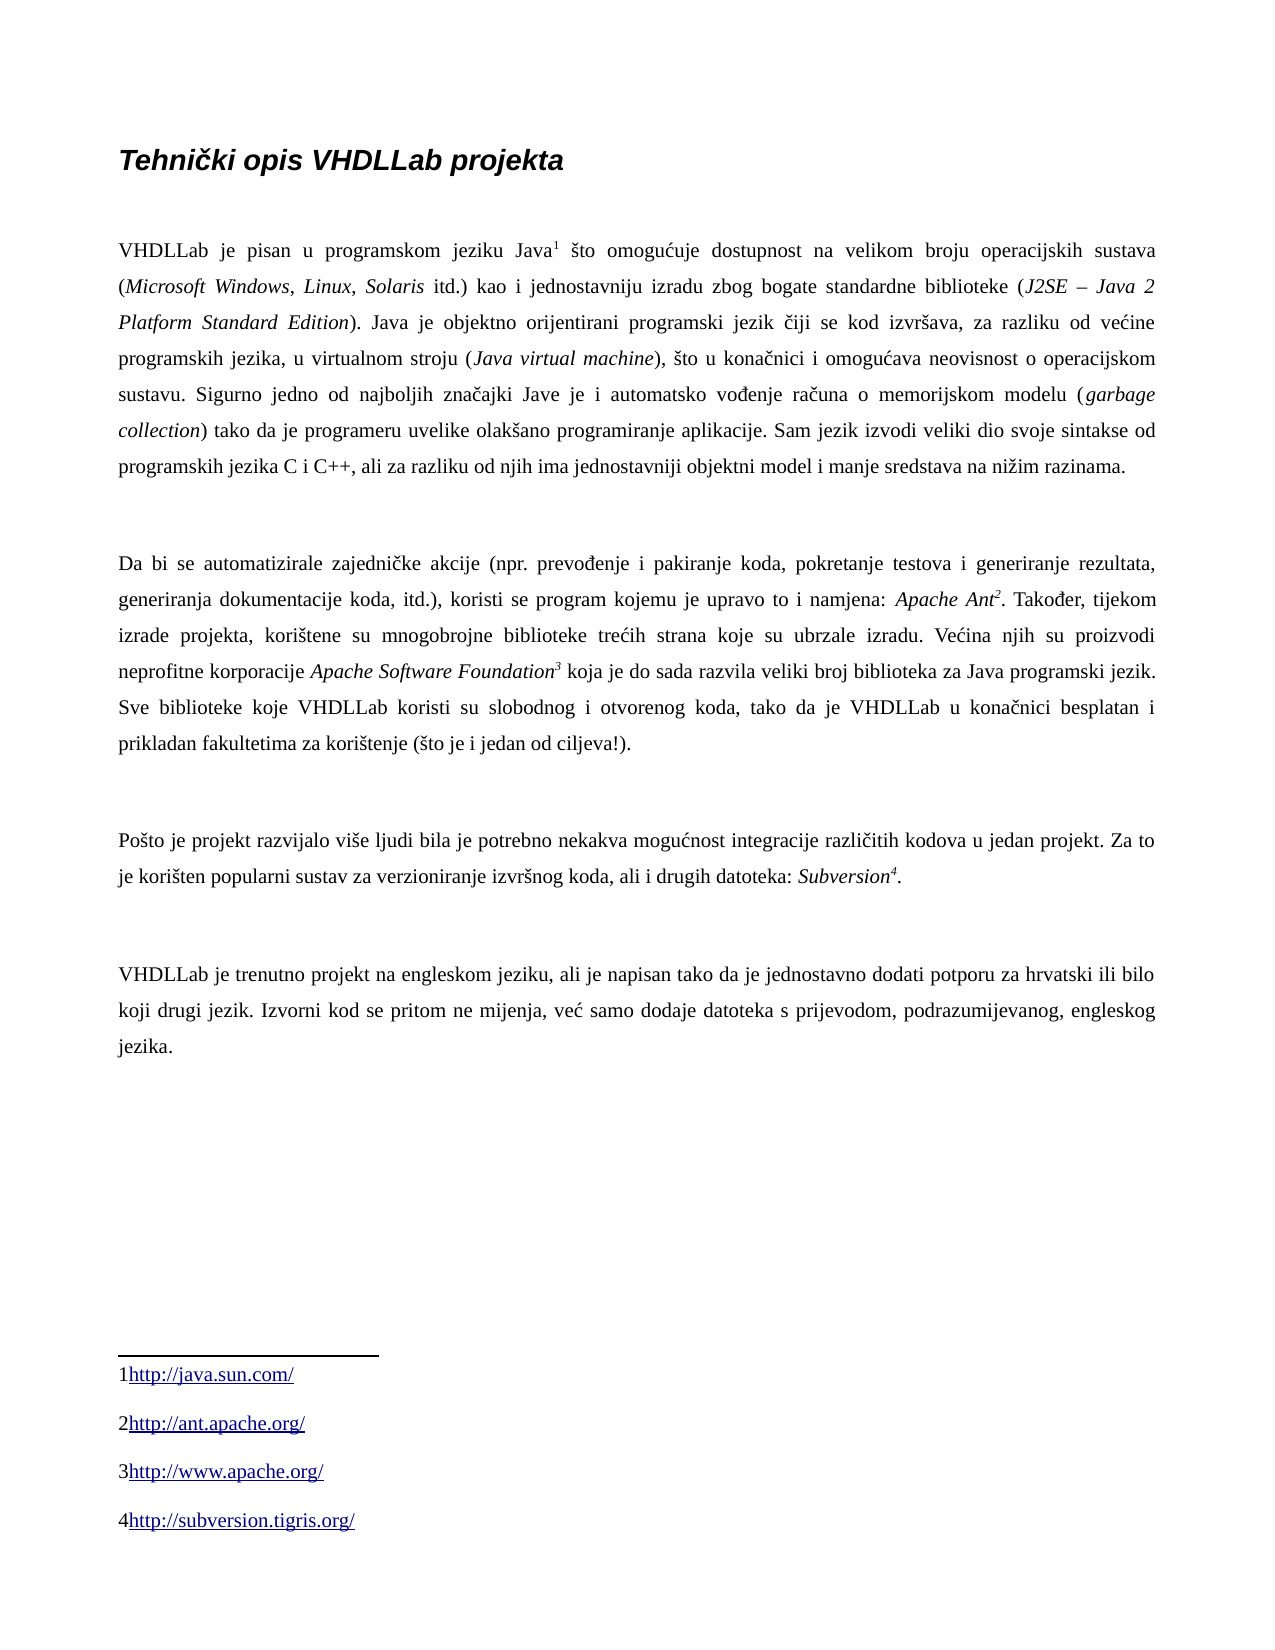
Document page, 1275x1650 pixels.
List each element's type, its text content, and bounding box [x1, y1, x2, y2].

text VHDLLab je trenutno projekt na engleskom jeziku, ali je napisan tako da je jednostavno dodati potporu za hrvatski ili bilo koji drugi jezik. Izvorni kod se pritom ne mijenja, već samo dodaje datoteka s prijevodom, podrazumijevanog, engleskog jezika. [118, 961, 1157, 1058]
text Da bi se automatizirale zajedničke akcije (npr. prevođenje i pakiranje koda, pokretanje testova i generiranje rezultata, generiranja dokumentacije koda, itd.), koristi se program kojemu je upravo to i namjena: Apache Ant. Također, tijekom izrade projekta, korištene su mnogobrojne biblioteke trećih strana koje su ubrzale izradu. Većina njih su proizvodi neprofitne korporacije Apache Software Foundation koja je do sada razvila veliki broj biblioteka za Java programski jezik. Sve biblioteke koje VHDLLab koristi su slobodnog i otvorenog koda, tako da je VHDLLab u konačnici besplatan i prikladan fakultetima za korištenje (što je i jedan od ciljeva!). [118, 551, 1157, 755]
text http://java.sun.com/ [118, 1362, 1157, 1386]
text http://www.apache.org/ [118, 1459, 1157, 1483]
text http://ant.apache.org/ [118, 1411, 1157, 1435]
text Pošto je projekt razvijalo više ljudi bila je potrebno nekakva mogućnost integracije različitih kodova u jedan projekt. Za to je korišten popularni sustav za verzioniranje izvršnog koda, ali i drugih datoteka: Subversion. [118, 828, 1157, 888]
text http://subversion.tigris.org/ [118, 1508, 1157, 1532]
subtitle Tehnički opis VHDLLab projekta [118, 143, 1157, 177]
text VHDLLab je pisan u programskom jeziku Java što omogućuje dostupnost na velikom broju operacijskih sustava (Microsoft Windows, Linux, Solaris itd.) kao i jednostavniju izradu zbog bogate standardne biblioteke (J2SE – Java 2 Platform Standard Edition). Java je objektno orijentirani programski jezik čiji se kod izvršava, za razliku od većine programskih jezika, u virtualnom stroju (Java virtual machine), što u konačnici i omogućava neovisnost o operacijskom sustavu. Sigurno jedno od najboljih značajki Jave je i automatsko vođenje računa o memorijskom modelu (garbage collection) tako da je programeru uvelike olakšano programiranje aplikacije. Sam jezik izvodi veliki dio svoje sintakse od programskih jezika C i C++, ali za razliku od njih ima jednostavniji objektni model i manje sredstava na nižim razinama. [118, 238, 1157, 478]
